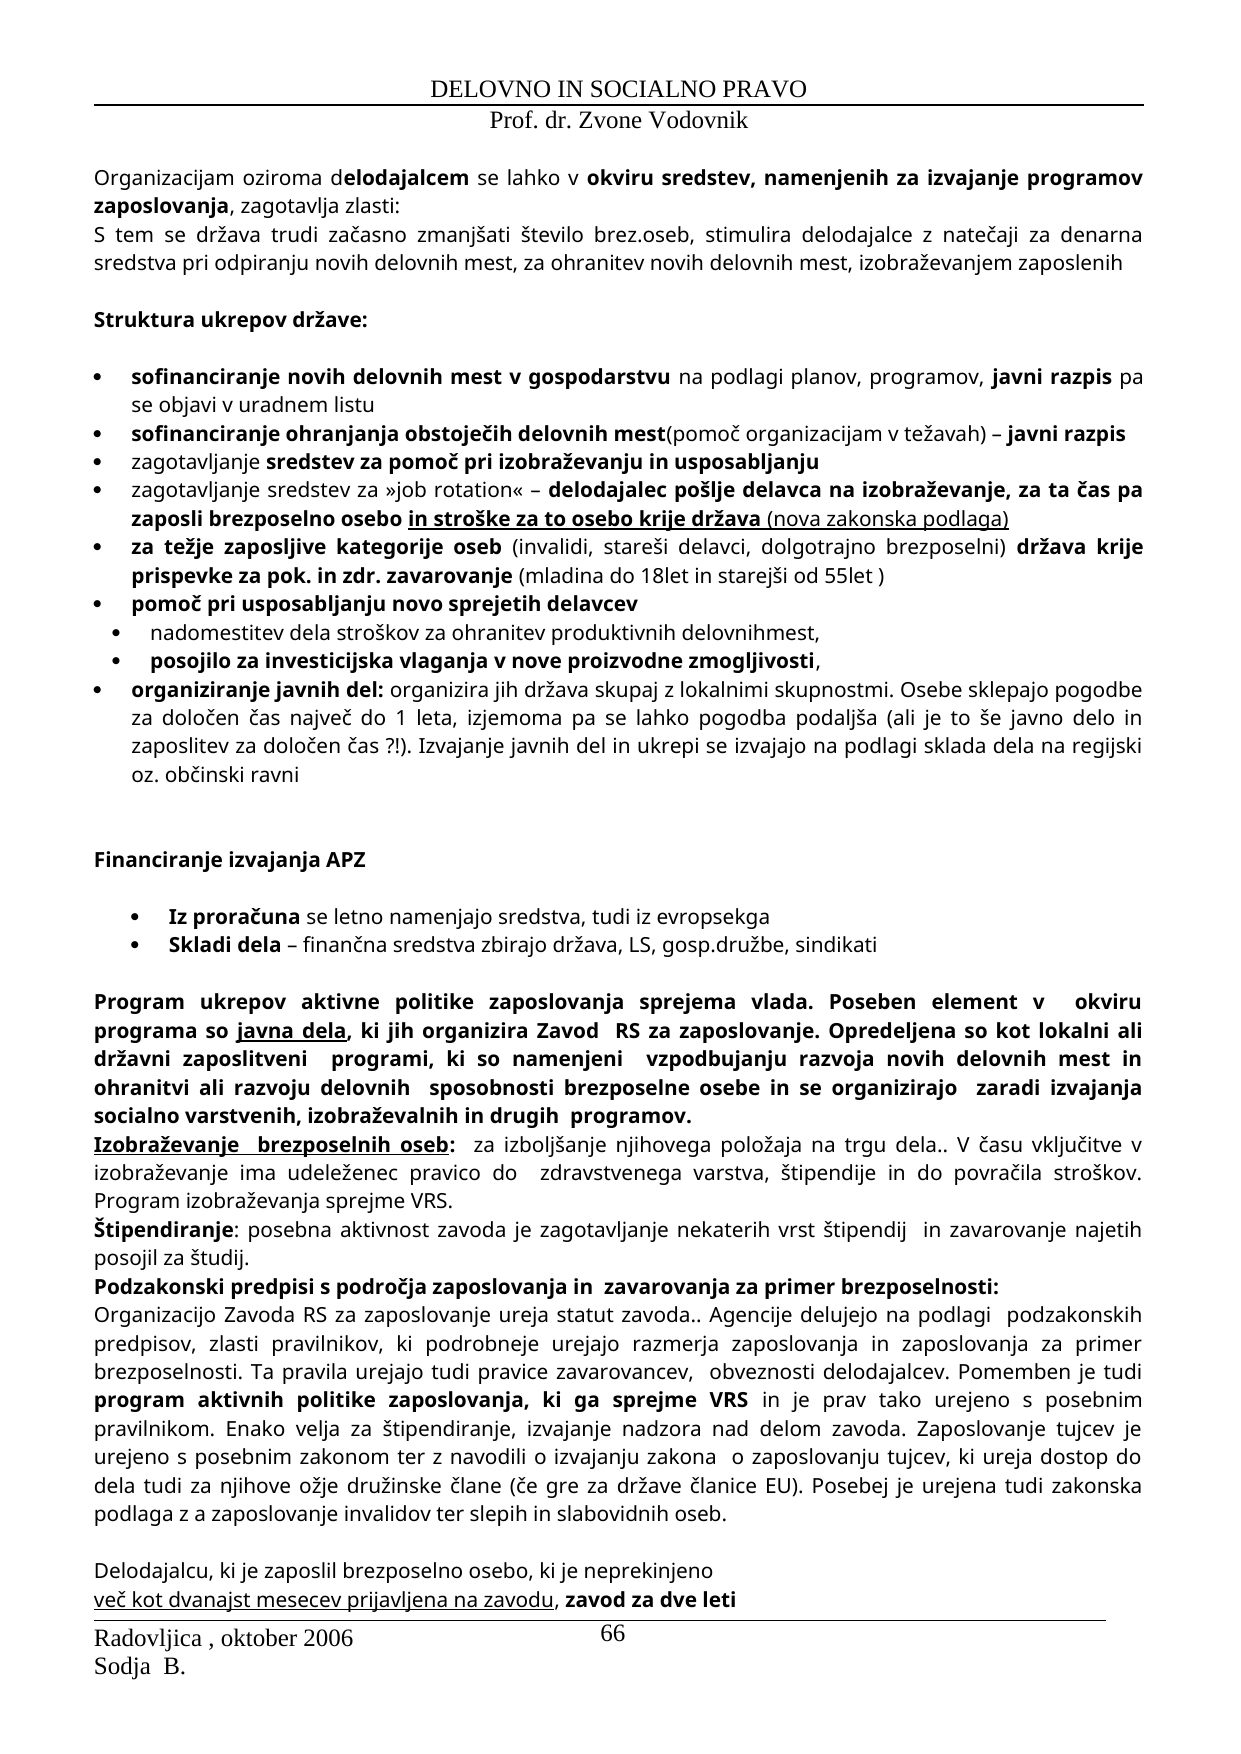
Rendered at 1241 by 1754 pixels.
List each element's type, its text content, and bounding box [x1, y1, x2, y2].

text S tem se država trudi začasno zmanjšati število brez.oseb, stimulira delodajalce z natečaji za denarna sredstva pri odpiranju novih delovnih mest, za ohranitev novih delovnih mest, izobraževanjem zaposlenih [94, 220, 1144, 277]
text Organizacijo Zavoda RS za zaposlovanje ureja statut zavoda.. Agencije delujejo na podlagi podzakonskih predpisov, zlasti pravilnikov, ki podrobneje urejajo razmerja zaposlovanja in zaposlovanja za primer brezposelnosti. Ta pravila urejajo tudi pravice zavarovancev, obveznosti delodajalcev. Pomemben je tudi program aktivnih politike zaposlovanja, ki ga sprejme VRS in je prav tako urejeno s posebnim pravilnikom. Enako velja za štipendiranje, izvajanje nadzora nad delom zavoda. Zaposlovanje tujcev je urejeno s posebnim zakonom ter z navodili o izvajanju zakona o zaposlovanju tujcev, ki ureja dostop do dela tudi za njihove ožje družinske člane (če gre za države članice EU). Posebej je urejena tudi zakonska podlaga z a zaposlovanje invalidov ter slepih in slabovidnih oseb. [94, 1300, 1144, 1528]
list zagotavljanje sredstev za »job rotation« – delodajalec pošlje delavca na izobraževanje, za ta čas pa zaposli brezposelno osebo in stroške za to osebo krije država (nova zakonska podlaga) [94, 476, 1144, 532]
list za težje zaposljive kategorije oseb (invalidi, stareši delavci, dolgotrajno brezposelni) država krije prispevke za pok. in zdr. zavarovanje (mladina do 18let in starejši od 55let ) [94, 532, 1144, 589]
list zagotavljanje sredstev za pomoč pri izobraževanju in usposabljanju [94, 447, 1144, 476]
list posojilo za investicijska vlaganja v nove proizvodne zmogljivosti, [112, 646, 1144, 675]
text Financiranje izvajanja APZ [94, 845, 1144, 874]
list Iz proračuna se letno namenjajo sredstva, tudi iz evropsekga [131, 902, 1144, 931]
text Organizacijam oziroma delodajalcem se lahko v okviru sredstev, namenjenih za izvajanje programov zaposlovanja, zagotavlja zlasti: [94, 163, 1144, 220]
list sofinanciranje ohranjanja obstoječih delovnih mest(pomoč organizacijam v težavah) – javni razpis [94, 419, 1144, 447]
list pomoč pri usposabljanju novo sprejetih delavcev [94, 589, 1144, 618]
list nadomestitev dela stroškov za ohranitev produktivnih delovnihmest, [112, 618, 1144, 646]
text Štipendiranje: posebna aktivnost zavoda je zagotavljanje nekaterih vrst štipendij in zavarovanje najetih posojil za študij. [94, 1215, 1144, 1272]
text Struktura ukrepov države: [94, 305, 1144, 333]
text Program ukrepov aktivne politike zaposlovanja sprejema vlada. Poseben element v okviru programa so javna dela, ki jih organizira Zavod RS za zaposlovanje. Opredeljena so kot lokalni ali državni zaposlitveni programi, ki so namenjeni vzpodbujanju razvoja novih delovnih mest in ohranitvi ali razvoju delovnih sposobnosti brezposelne osebe in se organizirajo zaradi izvajanja socialno varstvenih, izobraževalnih in drugih programov. [94, 987, 1144, 1130]
text Podzakonski predpisi s področja zaposlovanja in zavarovanja za primer brezposelnosti: [94, 1272, 1144, 1300]
text več kot dvanajst mesecev prijavljena na zavodu, zavod za dve leti [94, 1585, 1144, 1613]
list sofinanciranje novih delovnih mest v gospodarstvu na podlagi planov, programov, javni razpis pa se objavi v uradnem listu [94, 362, 1144, 419]
list Skladi dela – finančna sredstva zbirajo država, LS, gosp.družbe, sindikati [131, 931, 1144, 959]
text Delodajalcu, ki je zaposlil brezposelno osebo, ki je neprekinjeno [94, 1556, 1144, 1585]
list organiziranje javnih del: organizira jih država skupaj z lokalnimi skupnostmi. Osebe sklepajo pogodbe za določen čas največ do 1 leta, izjemoma pa se lahko pogodba podaljša (ali je to še javno delo in zaposlitev za določen čas ?!). Izvajanje javnih del in ukrepi se izvajajo na podlagi sklada dela na regijski oz. občinski ravni [94, 675, 1144, 788]
text Izobraževanje brezposelnih oseb: za izboljšanje njihovega položaja na trgu dela.. V času vključitve v izobraževanje ima udeleženec pravico do zdravstvenega varstva, štipendije in do povračila stroškov. Program izobraževanja sprejme VRS. [94, 1130, 1144, 1215]
